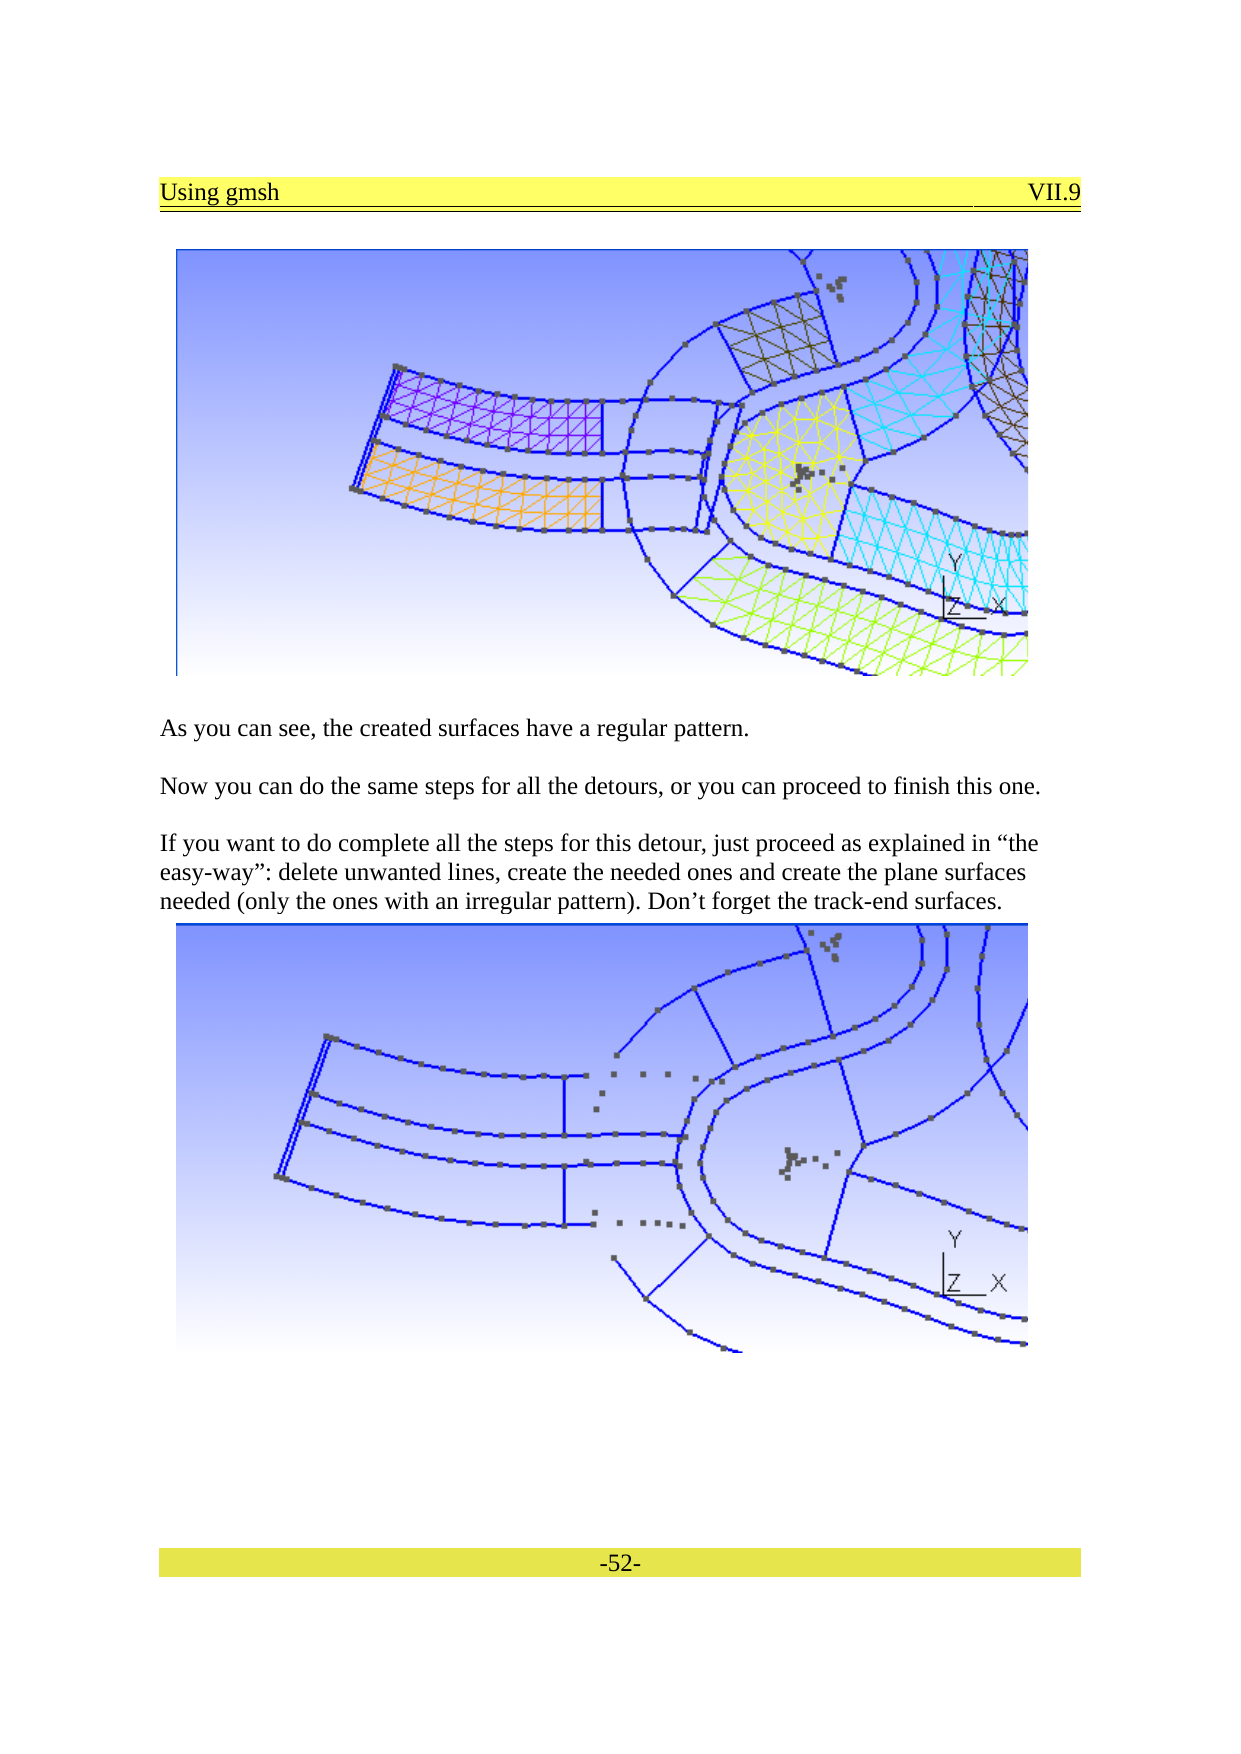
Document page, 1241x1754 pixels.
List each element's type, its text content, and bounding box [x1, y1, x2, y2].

picture [176, 249, 1029, 676]
picture [176, 923, 1028, 1353]
text If you want to do complete all the steps for this detour, just proceed as explained in “the easy-way”: delete unwanted lines, create the needed ones and create the plane surfaces needed (only the ones with an irregular pattern). Don’t forget the track-end surfaces. [159, 828, 1081, 914]
text As you can see, the created surfaces have a regular pattern. [159, 713, 1081, 742]
text Now you can do the same steps for all the detours, or you can proceed to finish this one. [159, 771, 1081, 799]
